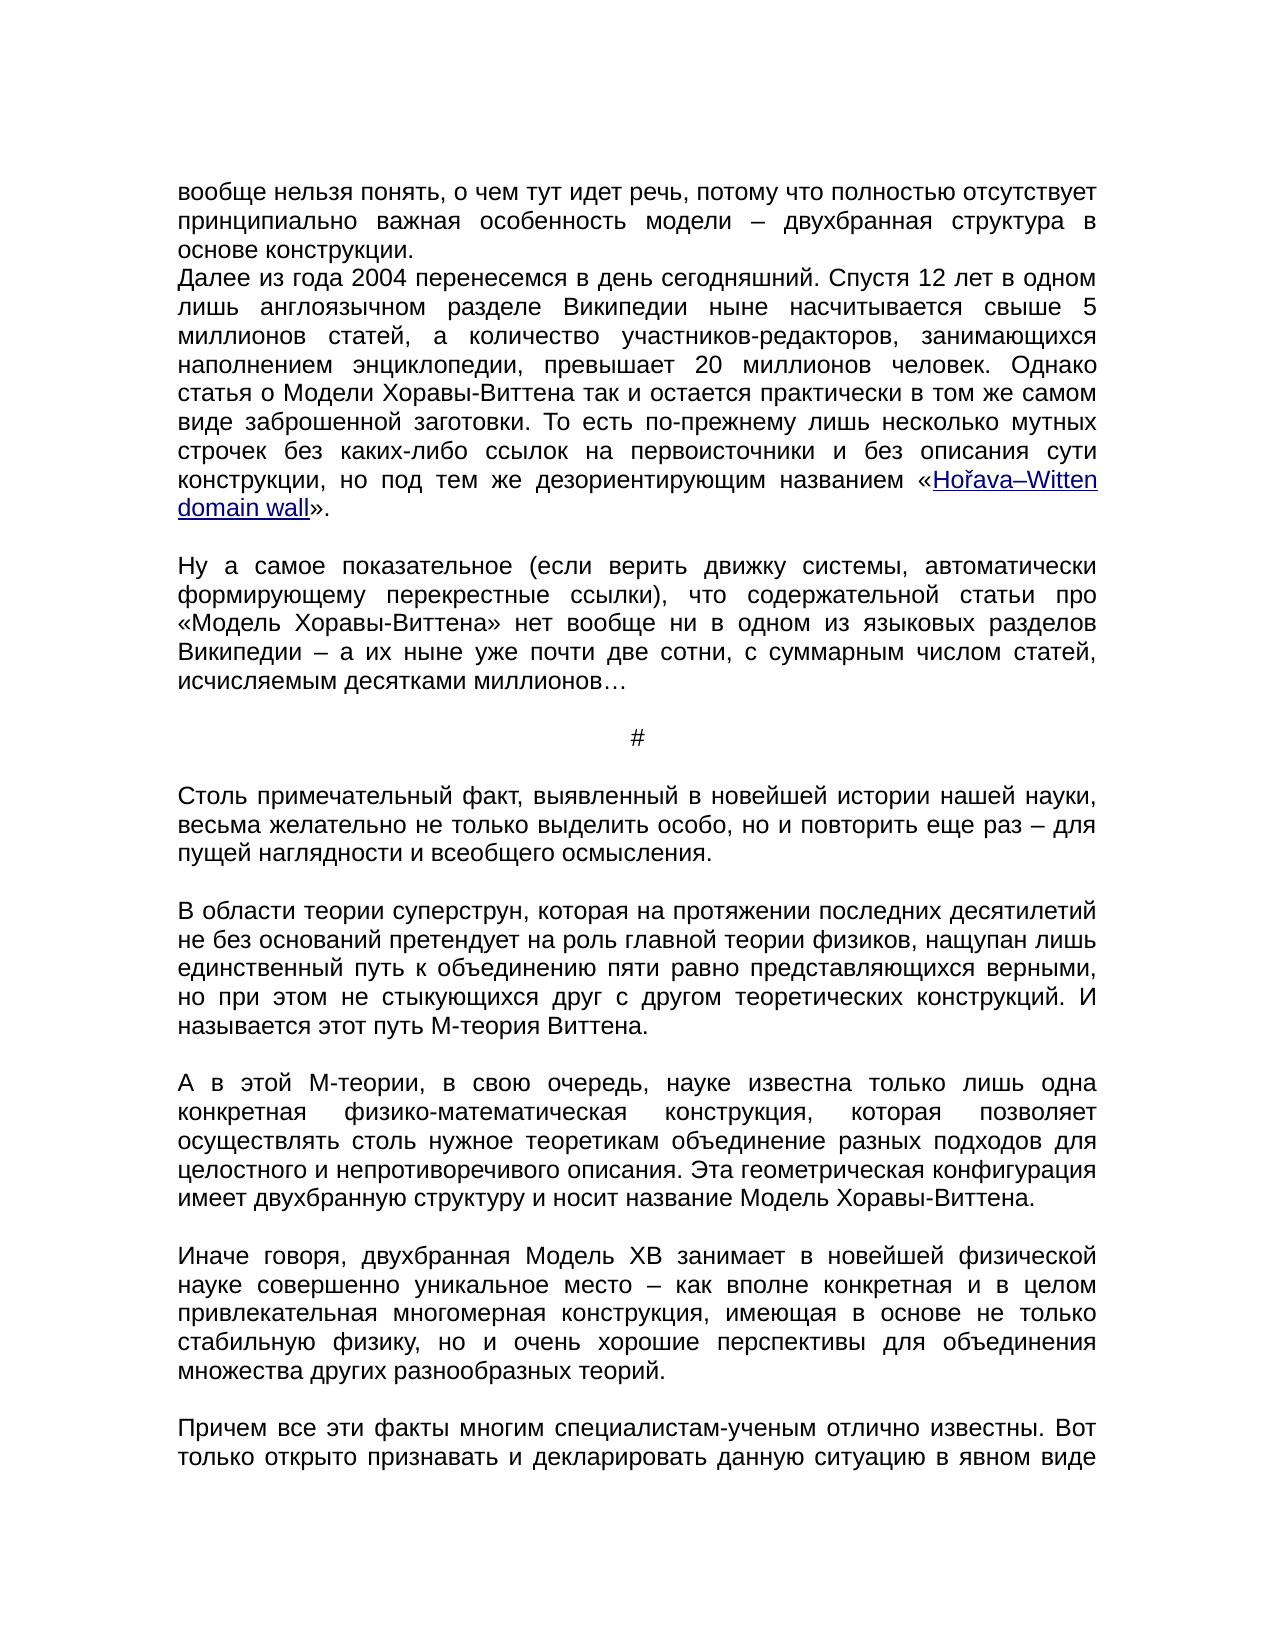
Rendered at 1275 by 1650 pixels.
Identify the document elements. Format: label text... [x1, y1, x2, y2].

text вообще нельзя понять, о чем тут идет речь, потому что полностью отсутствует принципиально важная особенность модели – двухбранная структура в основе конструкции. [177, 177, 1098, 263]
text А в этой М-теории, в свою очередь, науке известна только лишь одна конкретная физико-математическая конструкция, которая позволяет осуществлять столь нужное теоретикам объединение разных подходов для целостного и непротиворечивого описания. Эта геометрическая конфигурация имеет двухбранную структуру и носит название Модель Хоравы-Виттена. [177, 1068, 1098, 1212]
text В области теории суперструн, которая на протяжении последних десятилетий не без оснований претендует на роль главной теории физиков, нащупан лишь единственный путь к объединению пяти равно представляющихся верными, но при этом не стыкующихся друг с другом теоретических конструкций. И называется этот путь М-теория Виттена. [177, 896, 1098, 1040]
text # [177, 723, 1098, 752]
text Иначе говоря, двухбранная Модель ХВ занимает в новейшей физической науке совершенно уникальное место – как вполне конкретная и в целом привлекательная многомерная конструкция, имеющая в основе не только стабильную физику, но и очень хорошие перспективы для объединения множества других разнообразных теорий. [177, 1241, 1098, 1385]
text Далее из года 2004 перенесемся в день сегодняшний. Спустя 12 лет в одном лишь англоязычном разделе Википедии ныне насчитывается свыше 5 миллионов статей, а количество участников-редакторов, занимающихся наполнением энциклопедии, превышает 20 миллионов человек. Однако статья о Модели Хоравы-Виттена так и остается практически в том же самом виде заброшенной заготовки. То есть по-прежнему лишь несколько мутных строчек без каких-либо ссылок на первоисточники и без описания сути конструкции, но под тем же дезориентирующим названием «Hořava–Witten domain wall». [177, 263, 1098, 522]
text Причем все эти факты многим специалистам-ученым отлично известны. Вот только открыто признавать и декларировать данную ситуацию в явном виде [177, 1413, 1098, 1471]
text Ну а самое показательное (если верить движку системы, автоматически формирующему перекрестные ссылки), что содержательной статьи про «Модель Хоравы-Виттена» нет вообще ни в одном из языковых разделов Википедии – а их ныне уже почти две сотни, с суммарным числом статей, исчисляемым десятками миллионов… [177, 551, 1098, 695]
text Столь примечательный факт, выявленный в новейшей истории нашей науки, весьма желательно не только выделить особо, но и повторить еще раз – для пущей наглядности и всеобщего осмысления. [177, 781, 1098, 867]
